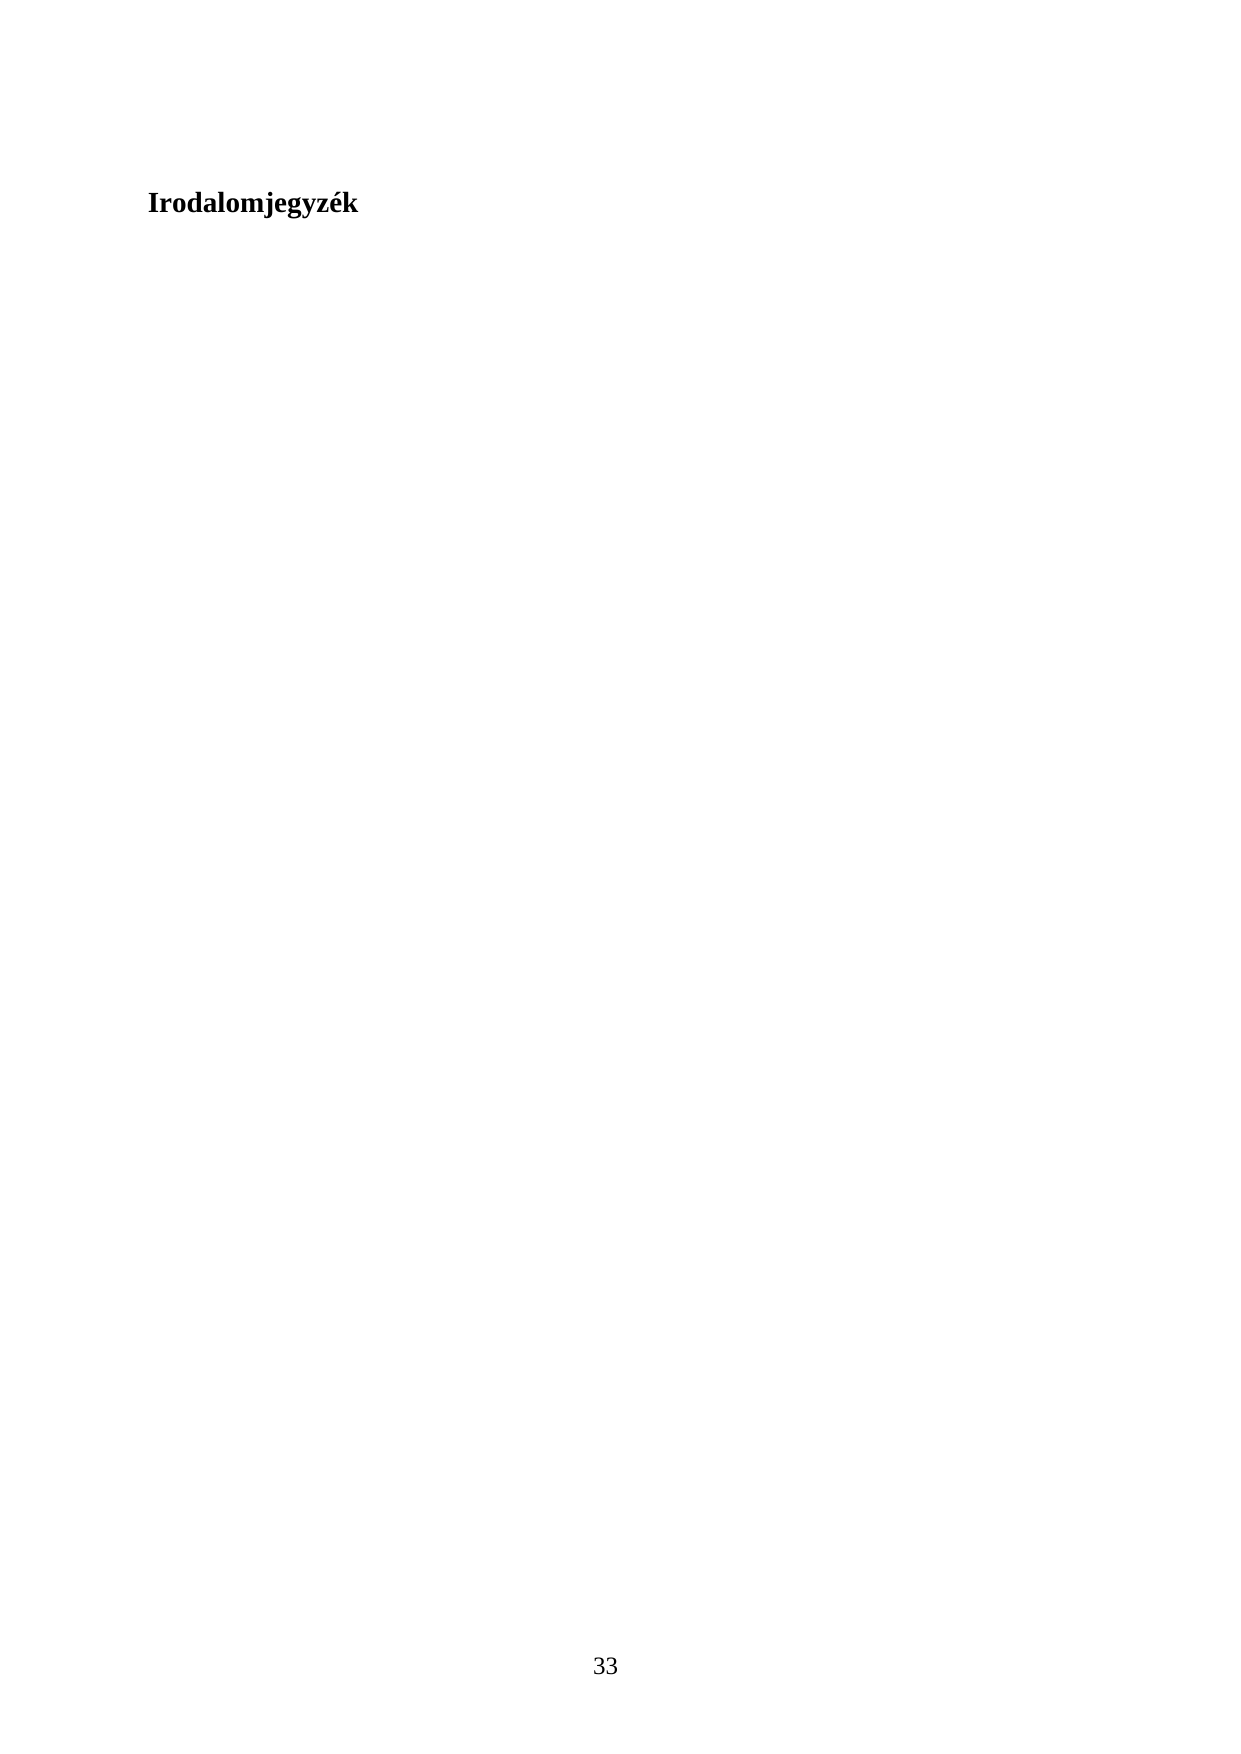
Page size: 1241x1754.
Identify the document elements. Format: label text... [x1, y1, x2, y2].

subtitle Irodalomjegyzék [148, 185, 1092, 219]
